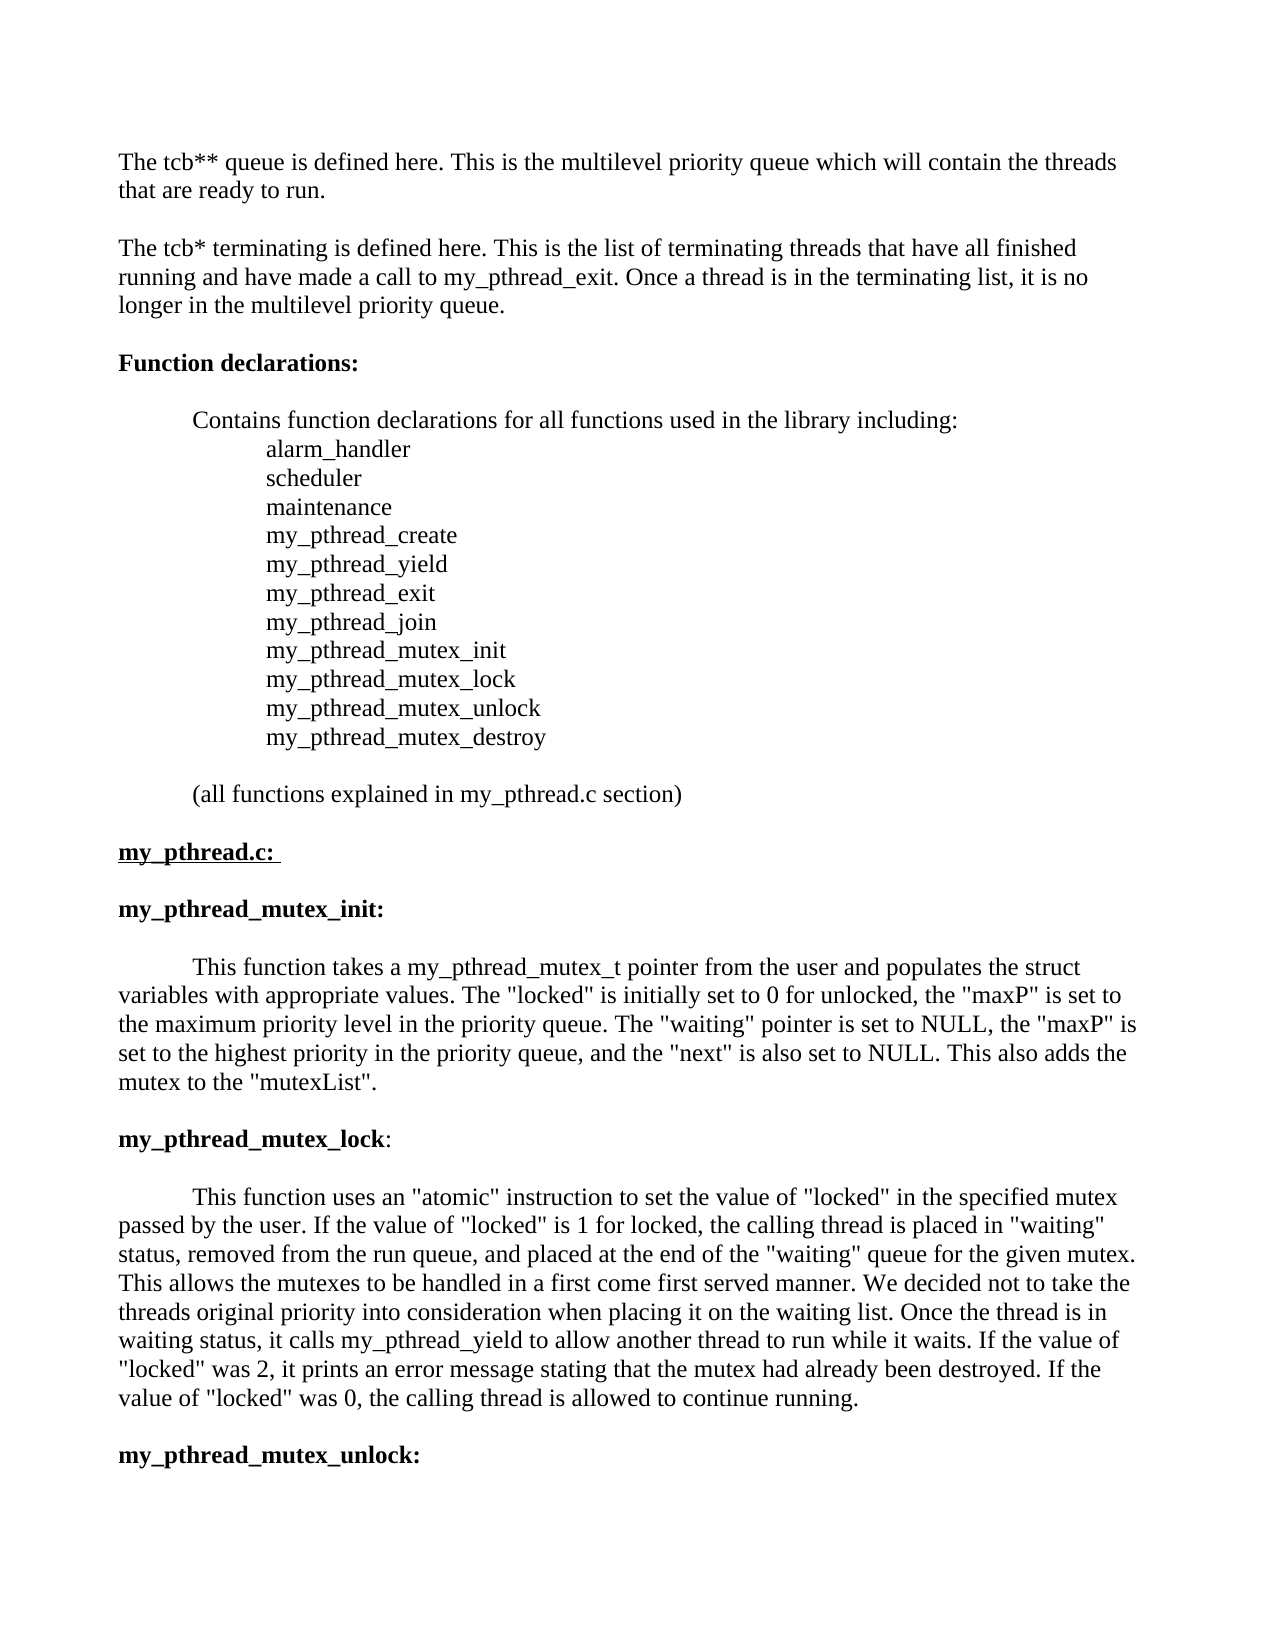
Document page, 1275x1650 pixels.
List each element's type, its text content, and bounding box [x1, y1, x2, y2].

text my_pthread_yield [118, 549, 1157, 578]
text This function takes a my_pthread_mutex_t pointer from the user and populates the struct variables with appropriate values. The "locked" is initially set to 0 for unlocked, the "maxP" is set to the maximum priority level in the priority queue. The "waiting" pointer is set to NULL, the "maxP" is set to the highest priority in the priority queue, and the "next" is also set to NULL. This also adds the mutex to the "mutexList". [118, 952, 1157, 1096]
text my_pthread_mutex_destroy [118, 722, 1157, 751]
text my_pthread_mutex_init: [118, 894, 1157, 923]
text my_pthread_mutex_init [118, 636, 1157, 664]
text my_pthread_mutex_unlock [118, 693, 1157, 722]
text my_pthread_mutex_lock: [118, 1124, 1157, 1153]
text Function declarations: [118, 348, 1157, 377]
text maintenance [118, 492, 1157, 521]
text (all functions explained in my_pthread.c section) [118, 779, 1157, 808]
text alarm_handler [118, 434, 1157, 463]
text The tcb** queue is defined here. This is the multilevel priority queue which will contain the threads that are ready to run. [118, 147, 1157, 204]
text my_pthread.c: [118, 837, 1157, 866]
text my_pthread_join [118, 607, 1157, 636]
text Contains function declarations for all functions used in the library including: [118, 406, 1157, 434]
text my_pthread_mutex_lock [118, 664, 1157, 693]
text my_pthread_mutex_unlock: [118, 1441, 1157, 1469]
text my_pthread_exit [118, 578, 1157, 607]
text This function uses an "atomic" instruction to set the value of "locked" in the specified mutex passed by the user. If the value of "locked" is 1 for locked, the calling thread is placed in "waiting" status, removed from the run queue, and placed at the end of the "waiting" queue for the given mutex. This allows the mutexes to be handled in a first come first served manner. We decided not to take the threads original priority into consideration when placing it on the waiting list. Once the thread is in waiting status, it calls my_pthread_yield to allow another thread to run while it waits. If the value of "locked" was 2, it prints an error message stating that the mutex had already been destroyed. If the value of "locked" was 0, the calling thread is allowed to continue running. [118, 1182, 1157, 1412]
text scheduler [118, 463, 1157, 492]
text my_pthread_create [118, 521, 1157, 549]
text The tcb* terminating is defined here. This is the list of terminating threads that have all finished running and have made a call to my_pthread_exit. Once a thread is in the terminating list, it is no longer in the multilevel priority queue. [118, 233, 1157, 319]
